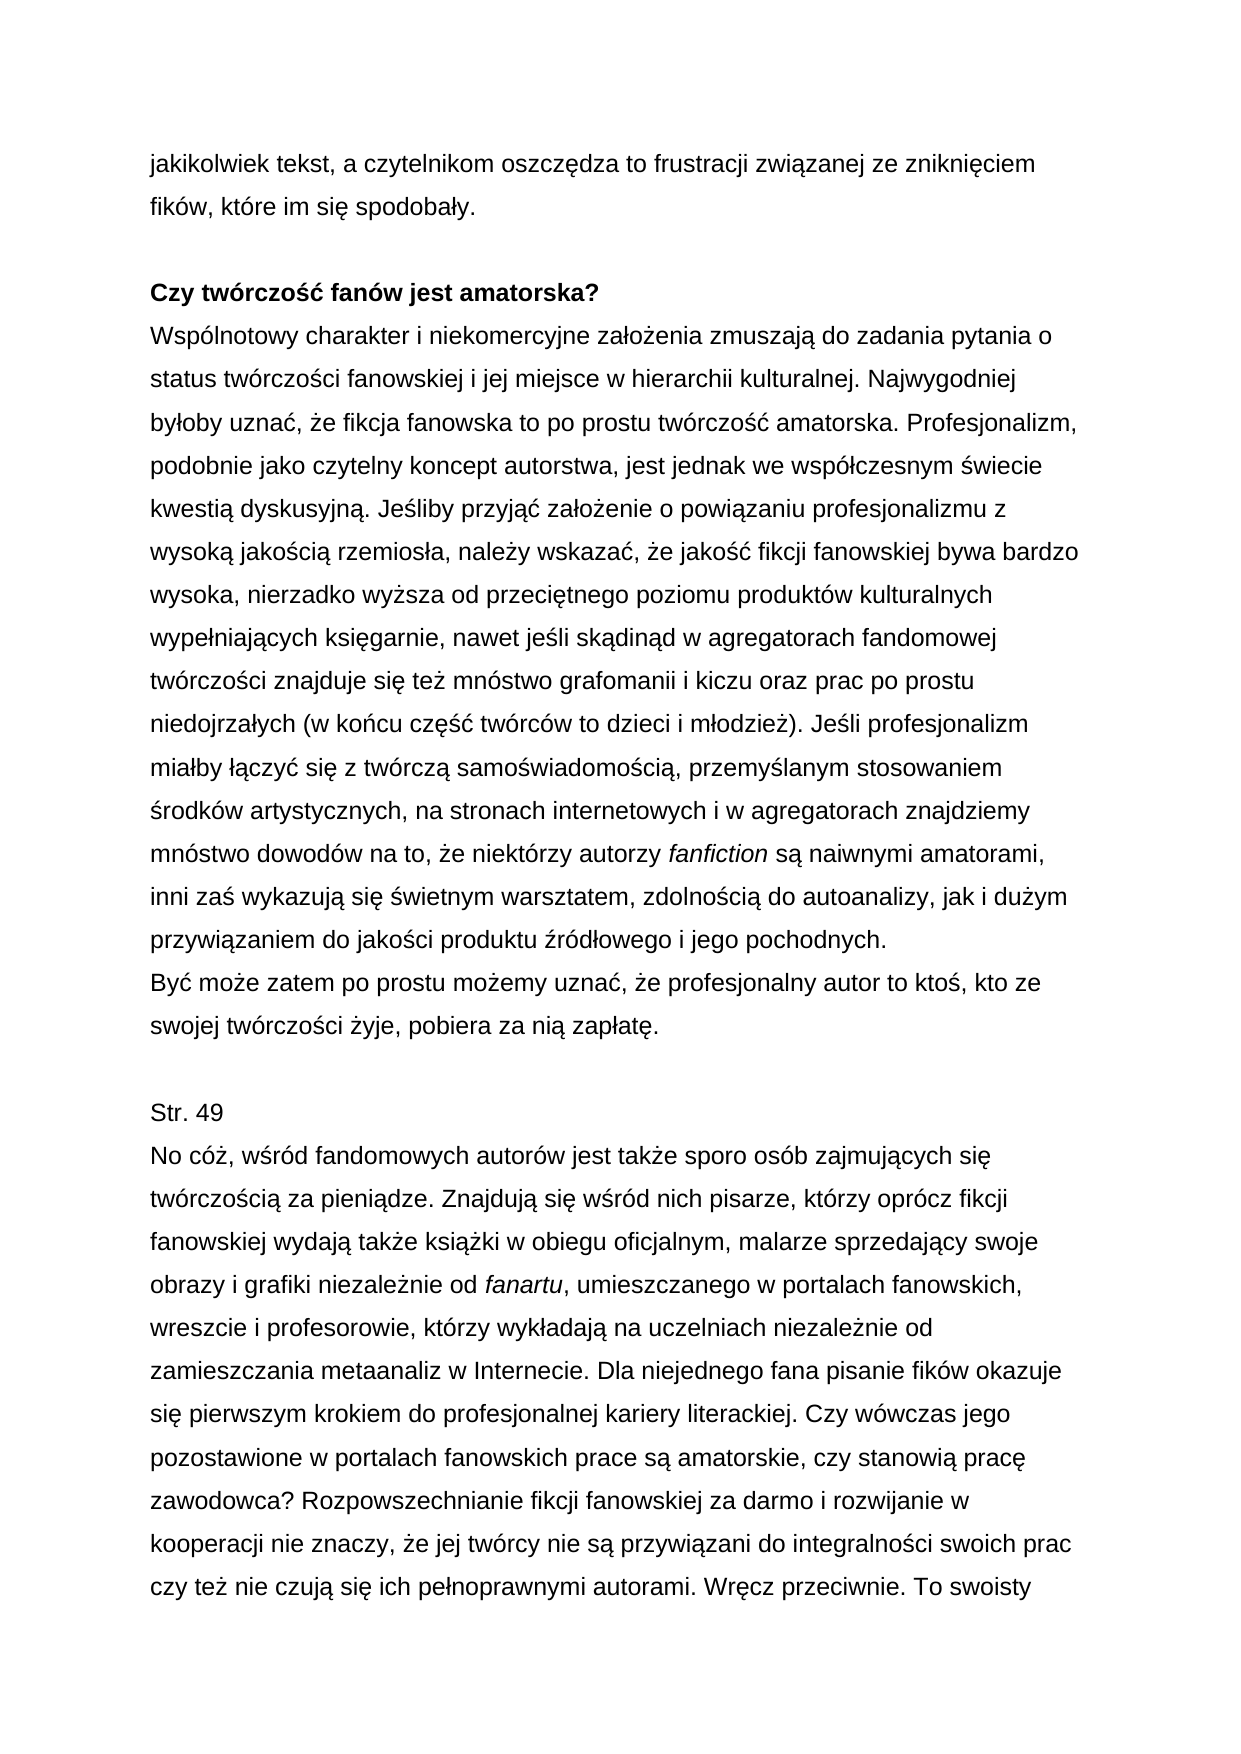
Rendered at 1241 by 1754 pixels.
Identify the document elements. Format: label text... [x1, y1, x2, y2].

text Wspólnotowy charakter i niekomercyjne założenia zmuszają do zadania pytania o status twórczości fanowskiej i jej miejsce w hierarchii kulturalnej. Najwygodniej byłoby uznać, że fikcja fanowska to po prostu twórczość amatorska. Profesjonalizm, podobnie jako czytelny koncept autorstwa, jest jednak we współczesnym świecie kwestią dyskusyjną. Jeśliby przyjąć założenie o powiązaniu profesjonalizmu z wysoką jakością rzemiosła, należy wskazać, że jakość fikcji fanowskiej bywa bardzo wysoka, nierzadko wyższa od przeciętnego poziomu produktów kulturalnych wypełniających księgarnie, nawet jeśli skądinąd w agregatorach fandomowej twórczości znajduje się też mnóstwo grafomanii i kiczu oraz prac po prostu niedojrzałych (w końcu część twórców to dzieci i młodzież). Jeśli profesjonalizm miałby łączyć się z twórczą samoświadomością, przemyślanym stosowaniem środków artystycznych, na stronach internetowych i w agregatorach znajdziemy mnóstwo dowodów na to, że niektórzy autorzy fanfiction są naiwnymi amatorami, inni zaś wykazują się świetnym warsztatem, zdolnością do autoanalizy, jak i dużym przywiązaniem do jakości produktu źródłowego i jego pochodnych. [150, 321, 1090, 954]
text Str. 49 [150, 1098, 1090, 1126]
text jakikolwiek tekst, a czytelnikom oszczędza to frustracji związanej ze zniknięciem fików, które im się spodobały. [150, 149, 1090, 221]
text No cóż, wśród fandomowych autorów jest także sporo osób zajmujących się twórczością za pieniądze. Znajdują się wśród nich pisarze, którzy oprócz fikcji fanowskiej wydają także książki w obiegu oficjalnym, malarze sprzedający swoje obrazy i grafiki niezależnie od fanartu, umieszczanego w portalach fanowskich, wreszcie i profesorowie, którzy wykładają na uczelniach niezależnie od zamieszczania metaanaliz w Internecie. Dla niejednego fana pisanie fików okazuje się pierwszym krokiem do profesjonalnej kariery literackiej. Czy wówczas jego pozostawione w portalach fanowskich prace są amatorskie, czy stanowią pracę zawodowca? Rozpowszechnianie fikcji fanowskiej za darmo i rozwijanie w kooperacji nie znaczy, że jej twórcy nie są przywiązani do integralności swoich prac czy też nie czują się ich pełnoprawnymi autorami. Wręcz przeciwnie. To swoisty [150, 1141, 1090, 1601]
text Być może zatem po prostu możemy uznać, że profesjonalny autor to ktoś, kto ze swojej twórczości żyje, pobiera za nią zapłatę. [150, 968, 1090, 1040]
subtitle Czy twórczość fanów jest amatorska? [150, 278, 1090, 307]
